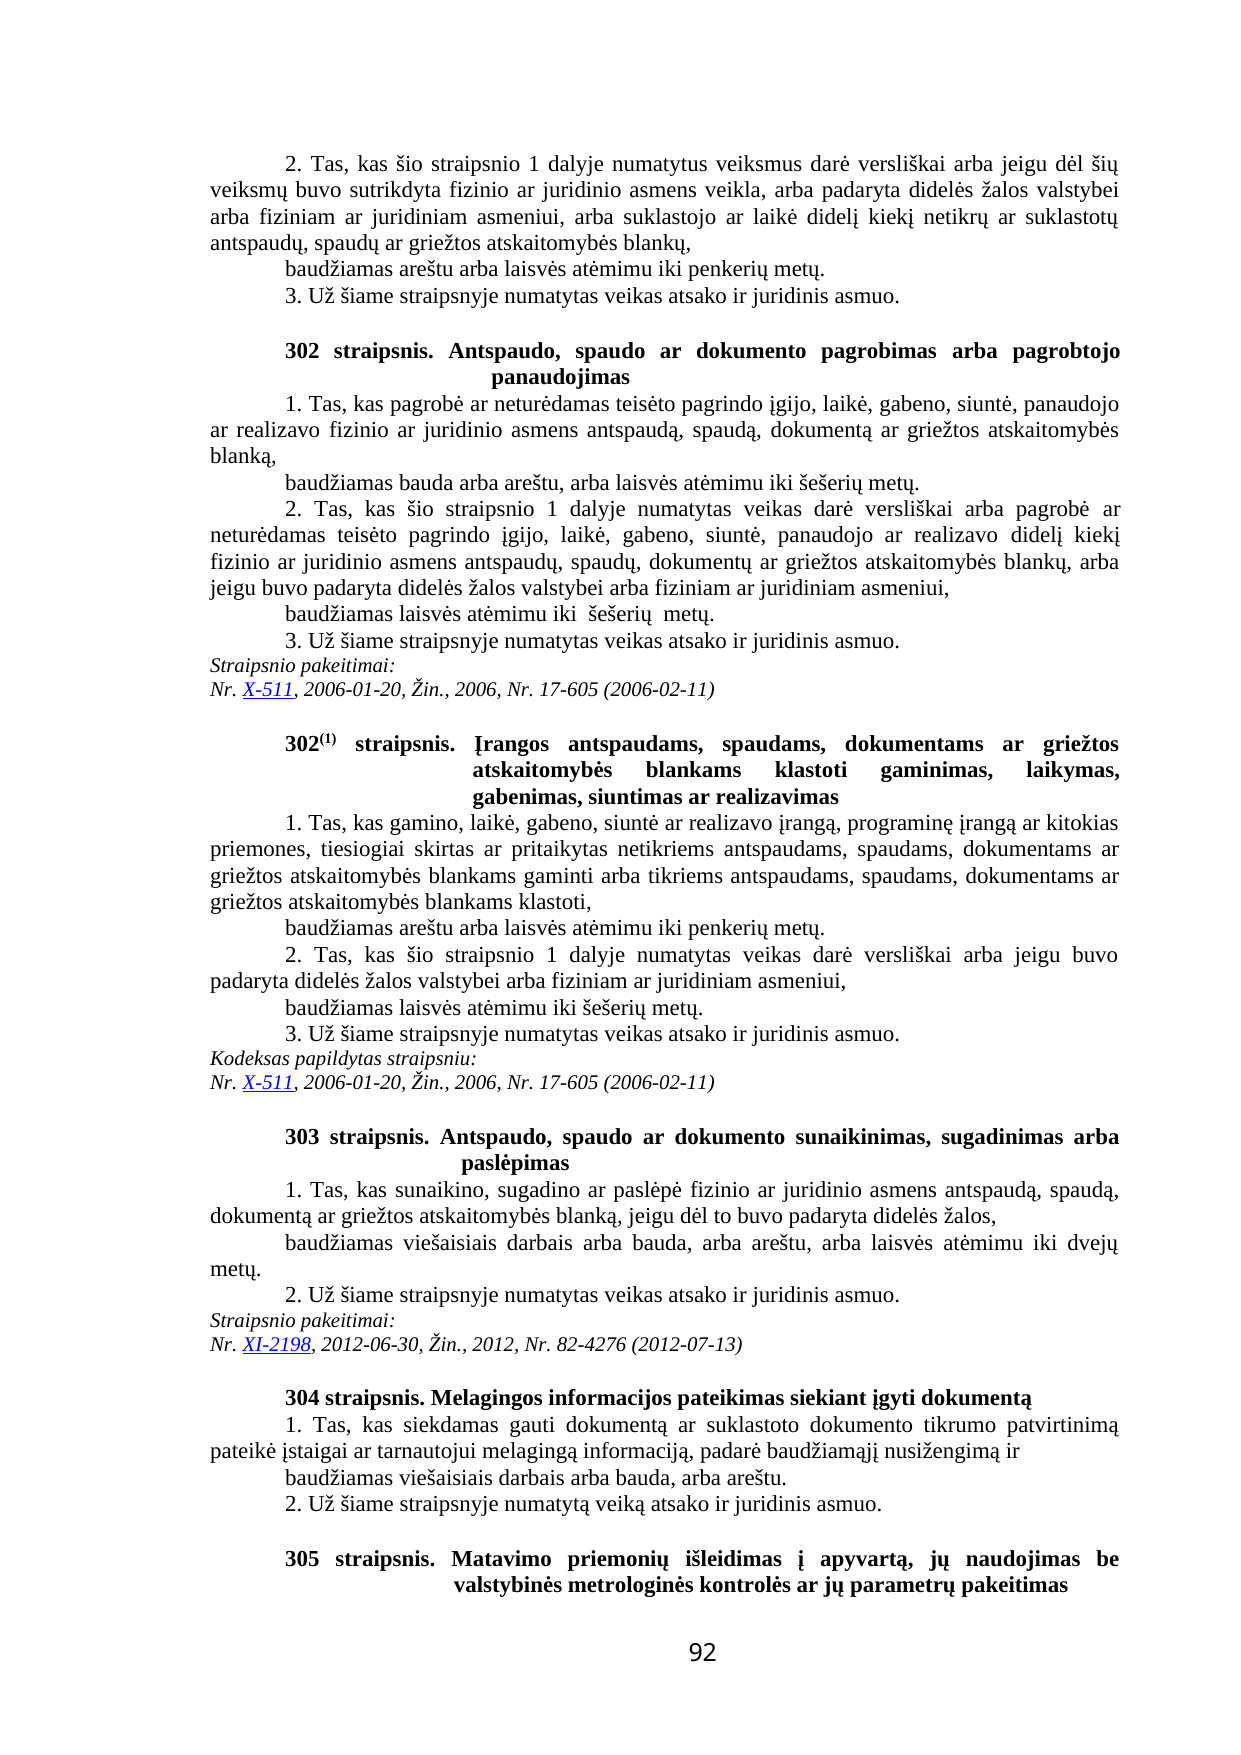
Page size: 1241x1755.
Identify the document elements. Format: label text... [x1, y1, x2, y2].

text 2. Tas, kas šio straipsnio 1 dalyje numatytus veiksmus darė versliškai arba jeigu dėl šių veiksmų buvo sutrikdyta fizinio ar juridinio asmens veikla, arba padaryta didelės žalos valstybei arba fiziniam ar juridiniam asmeniui, arba suklastojo ar laikė didelį kiekį netikrų ar suklastotų antspaudų, spaudų ar griežtos atskaitomybės blankų, [210, 150, 1120, 255]
text baudžiamas areštu arba laisvės atėmimu iki penkerių metų. [210, 255, 1120, 282]
text 2. Tas, kas šio straipsnio 1 dalyje numatytas veikas darė versliškai arba pagrobė ar neturėdamas teisėto pagrindo įgijo, laikė, gabeno, siuntė, panaudojo ar realizavo didelį kiekį fizinio ar juridinio asmens antspaudų, spaudų, dokumentų ar griežtos atskaitomybės blankų, arba jeigu buvo padaryta didelės žalos valstybei arba fiziniam ar juridiniam asmeniui, [210, 495, 1120, 600]
text baudžiamas laisvės atėmimu iki šešerių metų. [210, 993, 1120, 1020]
text baudžiamas areštu arba laisvės atėmimu iki penkerių metų. [210, 914, 1120, 941]
text baudžiamas viešaisiais darbais arba bauda, arba areštu, arba laisvės atėmimu iki dvejų metų. [210, 1228, 1120, 1281]
text baudžiamas bauda arba areštu, arba laisvės atėmimu iki šešerių metų. [210, 469, 1120, 495]
text 3. Už šiame straipsnyje numatytas veikas atsako ir juridinis asmuo. [210, 282, 1120, 308]
text 3. Už šiame straipsnyje numatytas veikas atsako ir juridinis asmuo. [210, 627, 1120, 653]
text Nr. X-511, 2006-01-20, Žin., 2006, Nr. 17-605 (2006-02-11) [210, 1070, 1120, 1094]
text Kodeksas papildytas straipsniu: [210, 1046, 1120, 1070]
text 1. Tas, kas gamino, laikė, gabeno, siuntė ar realizavo įrangą, programinę įrangą ar kitokias priemones, tiesiogiai skirtas ar pritaikytas netikriems antspaudams, spaudams, dokumentams ar griežtos atskaitomybės blankams gaminti arba tikriems antspaudams, spaudams, dokumentams ar griežtos atskaitomybės blankams klastoti, [210, 809, 1120, 914]
text 1. Tas, kas sunaikino, sugadino ar paslėpė fizinio ar juridinio asmens antspaudą, spaudą, dokumentą ar griežtos atskaitomybės blanką, jeigu dėl to buvo padaryta didelės žalos, [210, 1176, 1120, 1228]
text 304 straipsnis. Melagingos informacijos pateikimas siekiant įgyti dokumentą [285, 1384, 1120, 1411]
text 305 straipsnis. Matavimo priemonių išleidimas į apyvartą, jų naudojimas be valstybinės metrologinės kontrolės ar jų parametrų pakeitimas [285, 1545, 1120, 1598]
text 2. Tas, kas šio straipsnio 1 dalyje numatytas veikas darė versliškai arba jeigu buvo padaryta didelės žalos valstybei arba fiziniam ar juridiniam asmeniui, [210, 941, 1120, 993]
text Straipsnio pakeitimai: [210, 653, 1120, 677]
text 2. Už šiame straipsnyje numatytą veiką atsako ir juridinis asmuo. [210, 1490, 1120, 1516]
text 2. Už šiame straipsnyje numatytas veikas atsako ir juridinis asmuo. [210, 1281, 1120, 1308]
text 1. Tas, kas pagrobė ar neturėdamas teisėto pagrindo įgijo, laikė, gabeno, siuntė, panaudojo ar realizavo fizinio ar juridinio asmens antspaudą, spaudą, dokumentą ar griežtos atskaitomybės blanką, [210, 389, 1120, 469]
text Straipsnio pakeitimai: [210, 1308, 1120, 1332]
text 302(1) straipsnis. Įrangos antspaudams, spaudams, dokumentams ar griežtos atskaitomybės blankams klastoti gaminimas, laikymas, gabenimas, siuntimas ar realizavimas [285, 730, 1120, 809]
text 303 straipsnis. Antspaudo, spaudo ar dokumento sunaikinimas, sugadinimas arba paslėpimas [285, 1123, 1120, 1176]
text baudžiamas viešaisiais darbais arba bauda, arba areštu. [210, 1463, 1120, 1490]
text Nr. XI-2198, 2012-06-30, Žin., 2012, Nr. 82-4276 (2012-07-13) [210, 1332, 1120, 1356]
text 1. Tas, kas siekdamas gauti dokumentą ar suklastoto dokumento tikrumo patvirtinimą pateikė įstaigai ar tarnautojui melagingą informaciją, padarė baudžiamąjį nusižengimą ir [210, 1411, 1120, 1463]
text 302 straipsnis. Antspaudo, spaudo ar dokumento pagrobimas arba pagrobtojo panaudojimas [285, 337, 1120, 389]
text Nr. X-511, 2006-01-20, Žin., 2006, Nr. 17-605 (2006-02-11) [210, 677, 1120, 701]
text 3. Už šiame straipsnyje numatytas veikas atsako ir juridinis asmuo. [210, 1020, 1120, 1046]
text baudžiamas laisvės atėmimu iki šešerių metų. [210, 600, 1120, 627]
